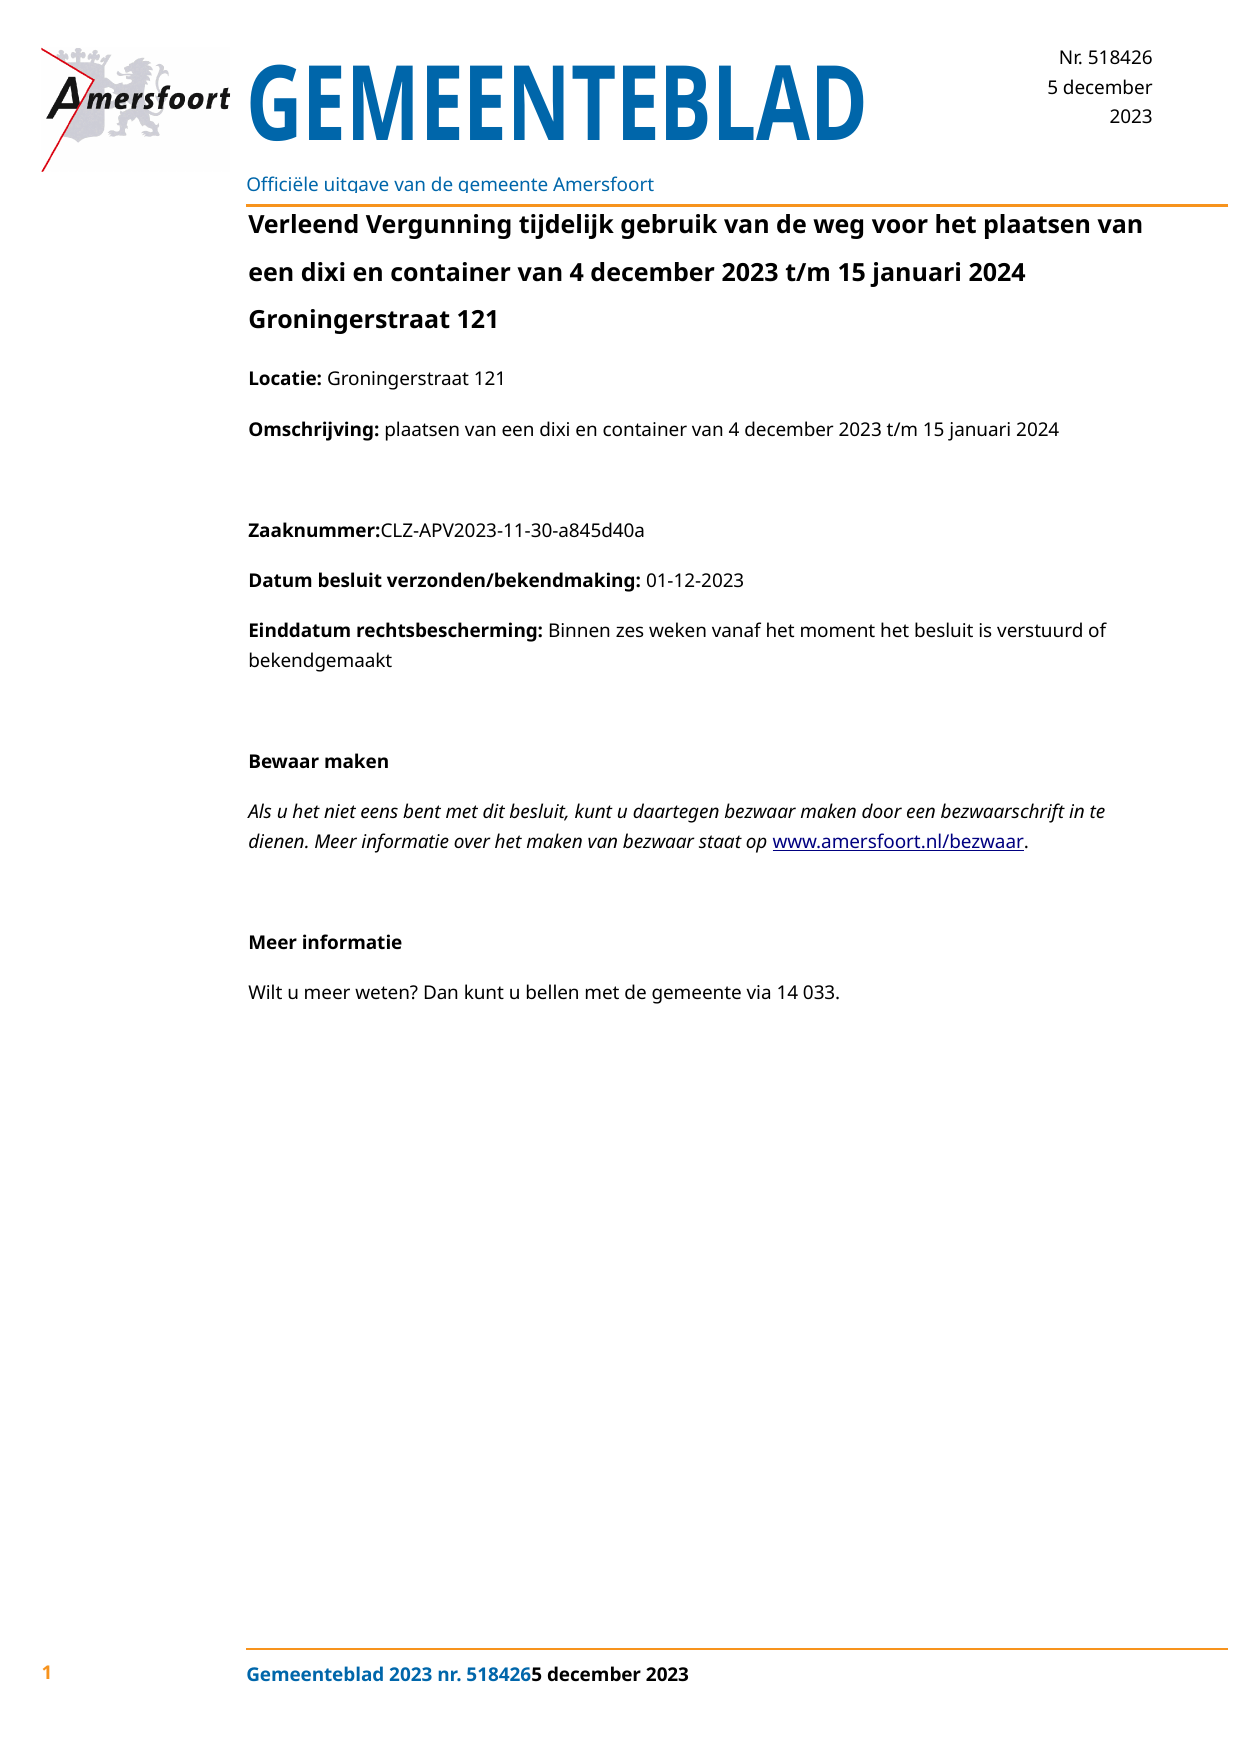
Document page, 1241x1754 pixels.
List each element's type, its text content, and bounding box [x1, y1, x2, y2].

text Zaaknummer:CLZ-APV2023-11-30-a845d40a [248, 517, 1152, 542]
text Als u het niet eens bent met dit besluit, kunt u daartegen bezwaar maken door een bezwaarschrift in te dienen. Meer informatie over het maken van bezwaar staat op www.amersfoort.nl/bezwaar. [248, 798, 1152, 854]
text Meer informatie [248, 929, 1152, 954]
text Wilt u meer weten? Dan kunt u bellen met de gemeente via 14 033. [248, 979, 1152, 1005]
text Locatie: Groningerstraat 121 [248, 366, 1152, 391]
text Omschrijving: plaatsen van een dixi en container van 4 december 2023 t/m 15 januari 2024 [248, 416, 1152, 442]
text Bewaar maken [248, 748, 1152, 774]
text Datum besluit verzonden/bekendmaking: 01-12-2023 [248, 567, 1152, 593]
text Verleend Vergunning tijdelijk gebruik van de weg voor het plaatsen van een dixi en container van 4 december 2023 t/m 15 januari 2024 Groningerstraat 121 [248, 207, 1152, 336]
text Einddatum rechtsbescherming: Binnen zes weken vanaf het moment het besluit is verstuurd of bekendgemaakt [248, 618, 1152, 673]
picture [41, 47, 231, 172]
